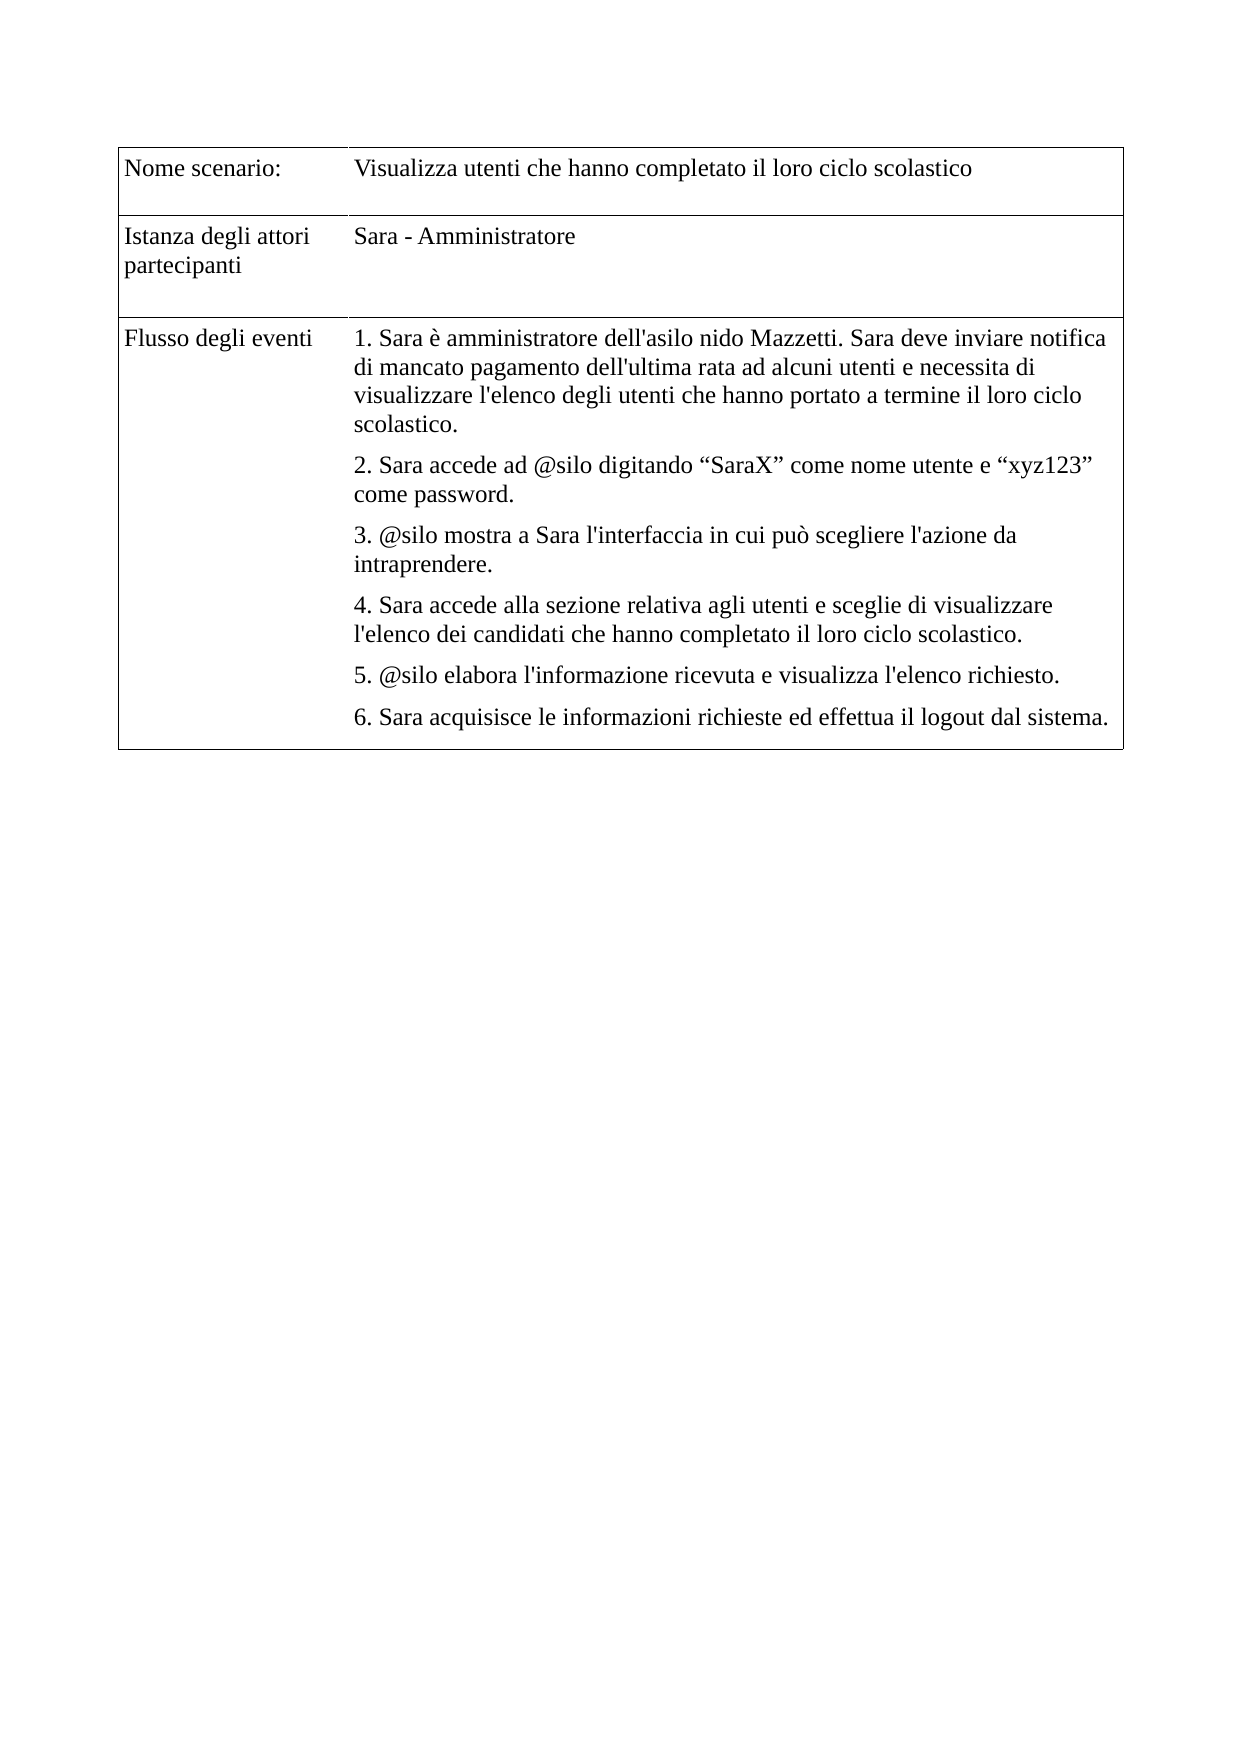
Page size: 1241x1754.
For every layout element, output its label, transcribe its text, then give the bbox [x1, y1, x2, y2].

table_header Nome scenario: [119, 148, 348, 215]
table_cell Istanza degli attori partecipanti [119, 216, 348, 317]
table_header Visualizza utenti che hanno completato il loro ciclo scolastico [349, 148, 1123, 215]
table_cell Flusso degli eventi [119, 318, 348, 749]
table_cell Sara - Amministratore [349, 216, 1123, 317]
table_cell 1. Sara è amministratore dell'asilo nido Mazzetti. Sara deve inviare notifica di mancato pagamento dell'ultima rata ad alcuni utenti e necessita di visualizzare l'elenco degli utenti che hanno portato a termine il loro ciclo scolastico. 2. Sara accede ad @silo digitando “SaraX” come nome utente e “xyz123” come password. 3. @silo mostra a Sara l'interfaccia in cui può scegliere l'azione da intraprendere. 4. Sara accede alla sezione relativa agli utenti e sceglie di visualizzare l'elenco dei candidati che hanno completato il loro ciclo scolastico. 5. @silo elabora l'informazione ricevuta e visualizza l'elenco richiesto. 6. Sara acquisisce le informazioni richieste ed effettua il logout dal sistema. [349, 318, 1123, 749]
